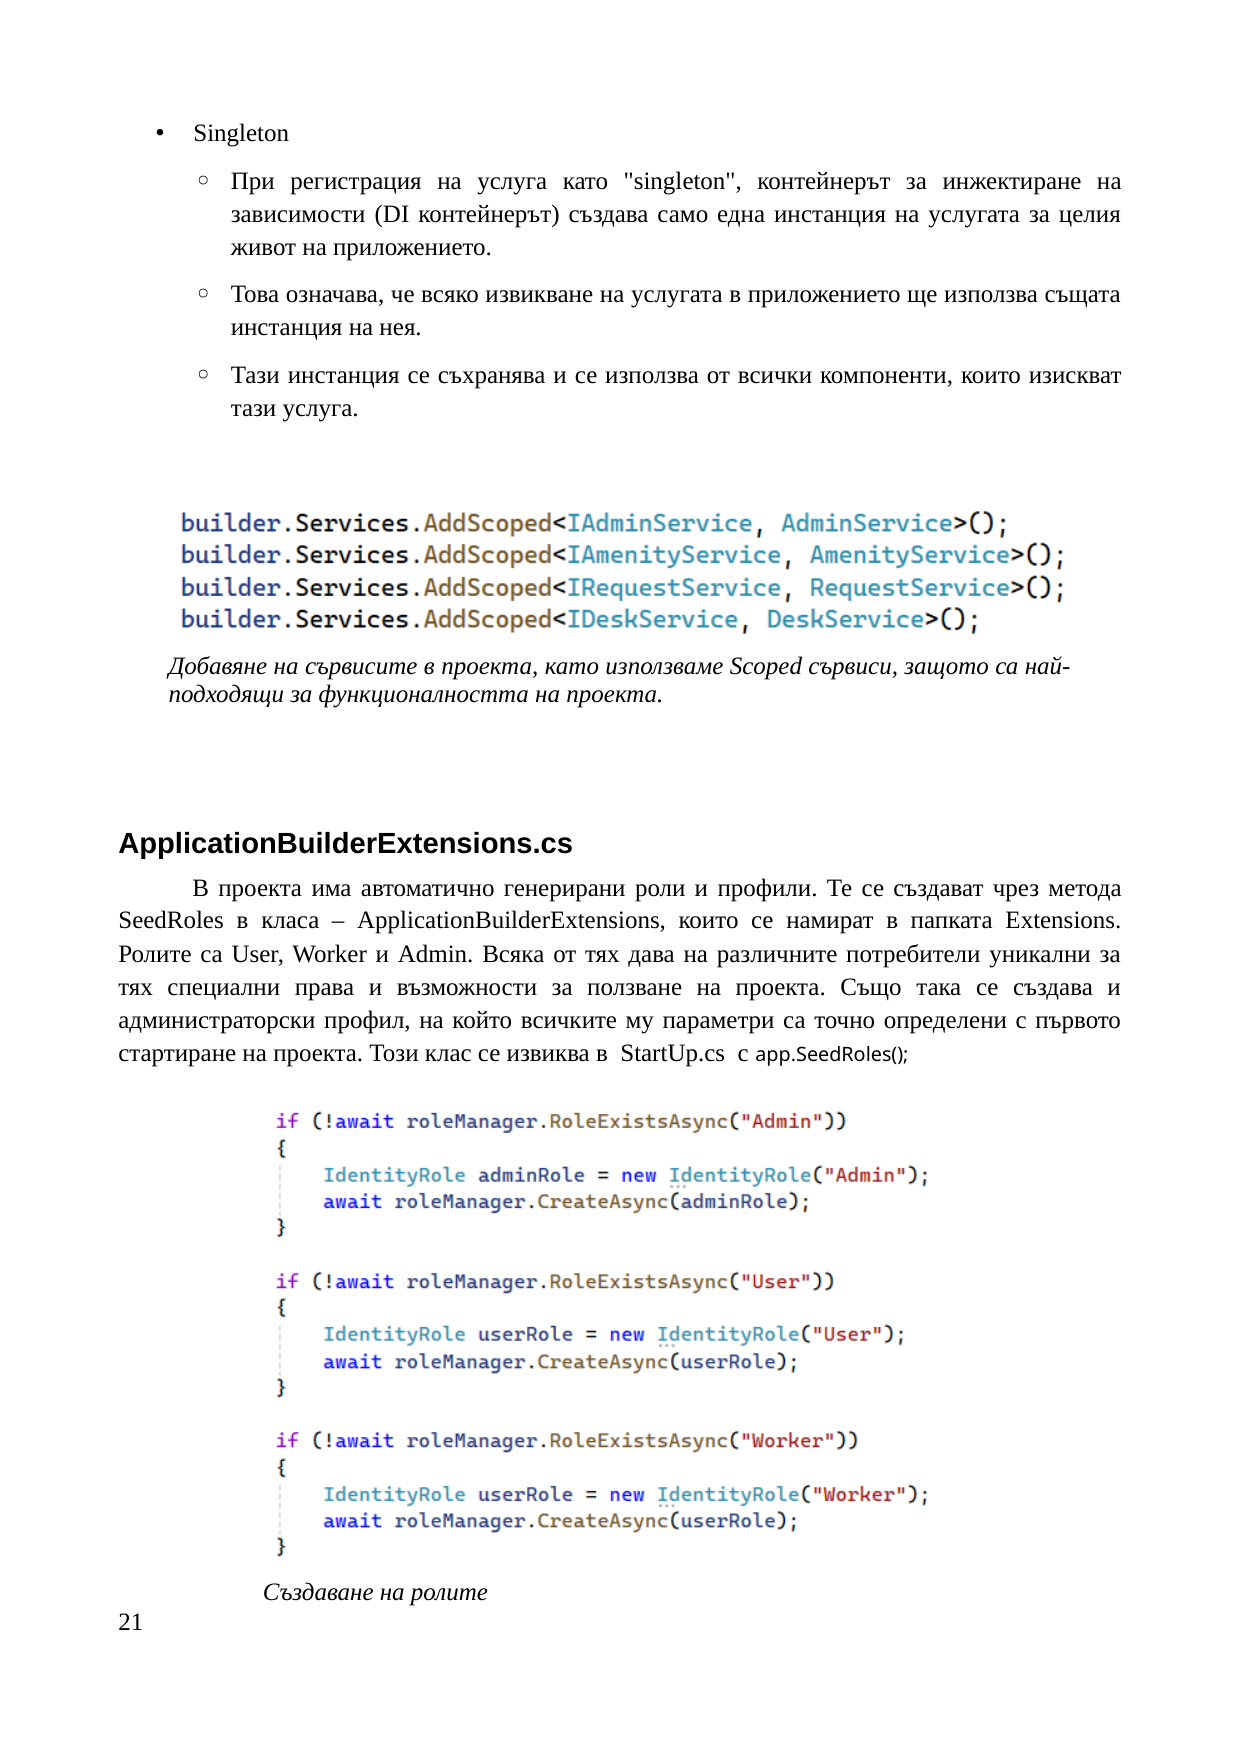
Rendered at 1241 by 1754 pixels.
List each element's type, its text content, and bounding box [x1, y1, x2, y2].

subtitle ApplicationBuilderExtensions.cs [118, 827, 1122, 860]
list Тази инстанция се съхранява и се използва от всички компоненти, които изискват тази услуга. [193, 360, 1122, 422]
text В проекта има автоматично генерирани роли и профили. Те се създават чрез метода SeedRoles в класа – ApplicationBuilderExtensions, които се намират в папката Extensions. Ролите са User, Worker и Admin. Всяка от тях дава на различните потребители уникални за тях специални права и възможности за ползване на проекта. Също така се създава и администраторски профил, на който всичките му параметри са точно определени с първото стартиране на проекта. Този клас се извиква в StartUp.cs с app.SeedRoles(); [118, 873, 1122, 1067]
picture [168, 500, 1073, 639]
picture [262, 1098, 978, 1565]
list При регистрация на услуга като "singleton", контейнерът за инжектиране на зависимости (DI контейнерът) създава само една инстанция на услугата за целия живот на приложението. [193, 166, 1122, 261]
list Singleton [156, 118, 1122, 147]
text Създаване на ролите [263, 1565, 978, 1606]
list Това означава, че всяко извикване на услугата в приложението ще използва същата инстанция на нея. [193, 279, 1122, 341]
text Добавяне на сървисите в проекта, като използваме Scoped сървиси, защото са най-подходящи за функционалността на проекта. [168, 639, 1072, 708]
